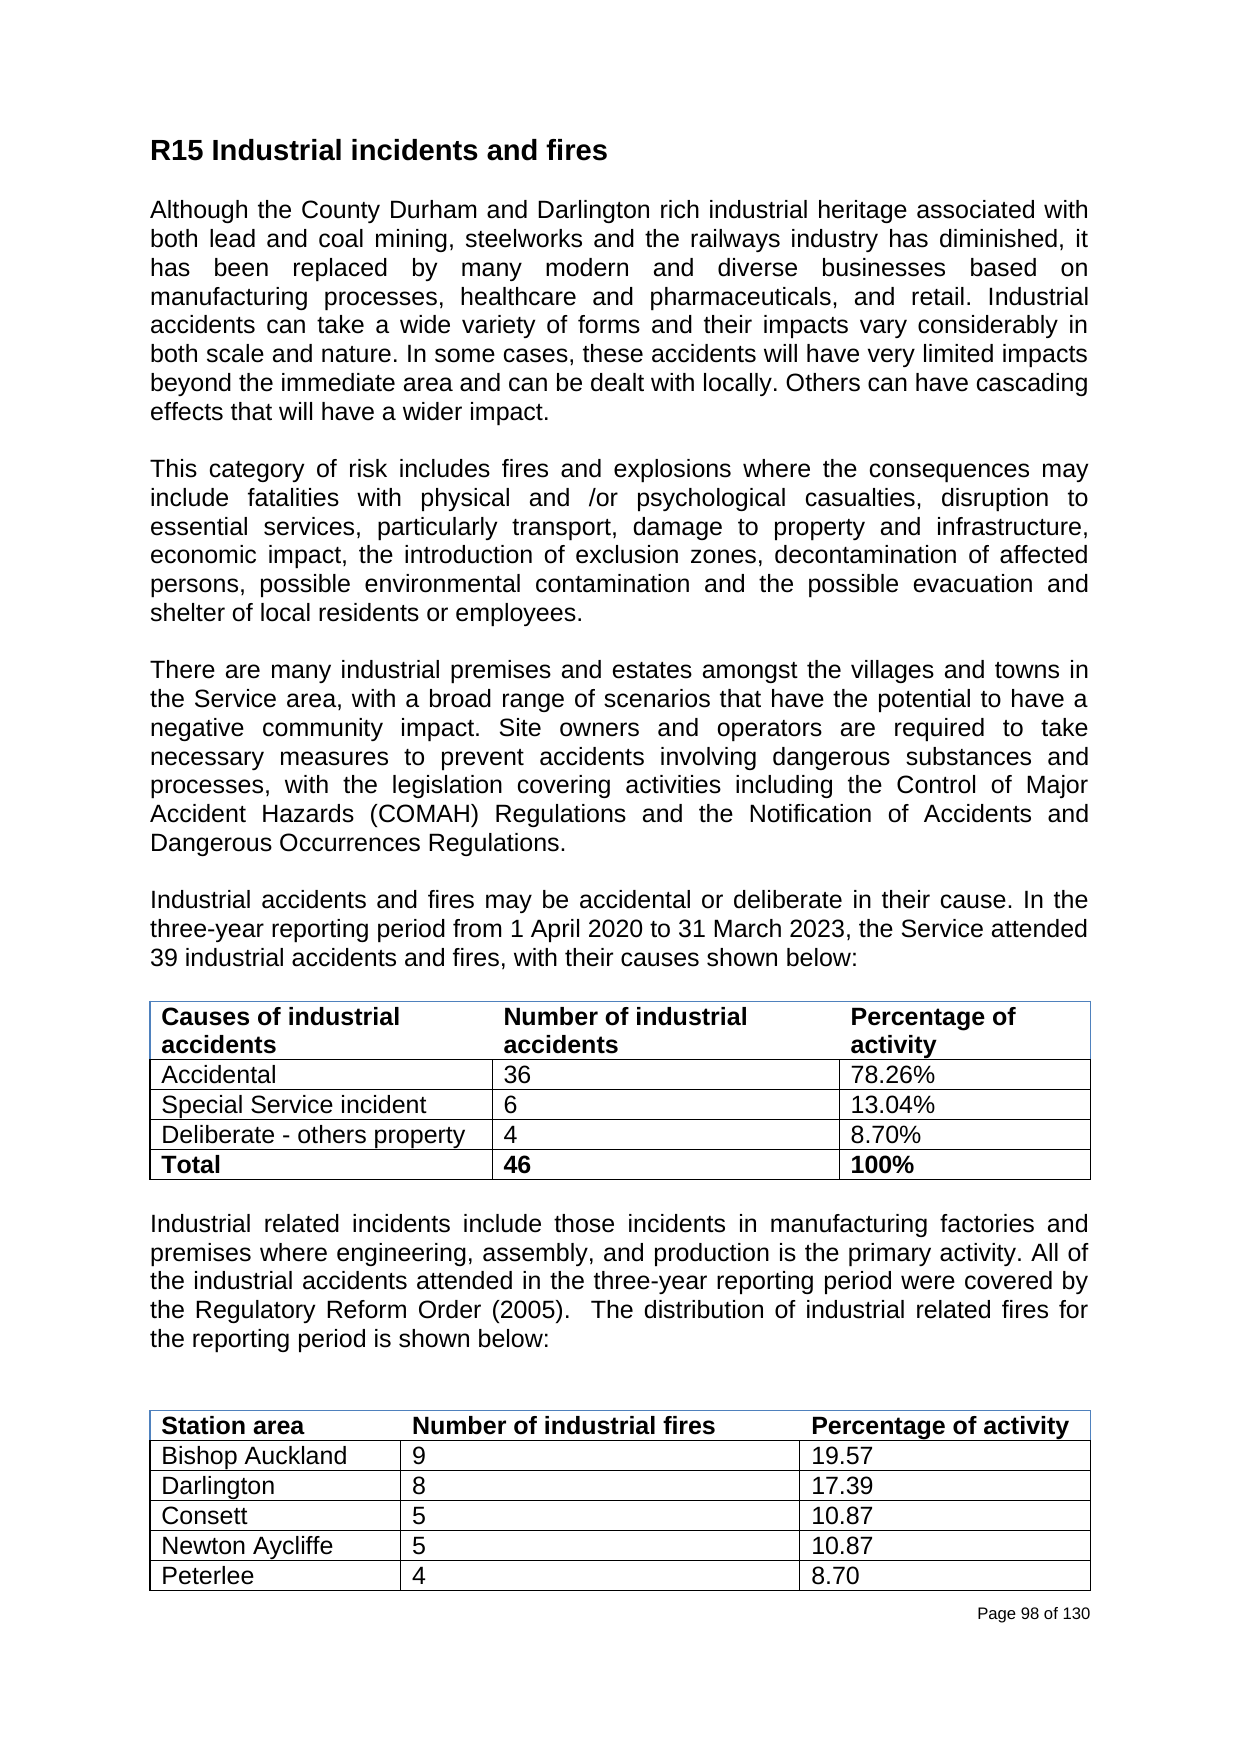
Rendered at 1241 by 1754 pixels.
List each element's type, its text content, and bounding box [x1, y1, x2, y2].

table_cell 100% [840, 1150, 1090, 1179]
text There are many industrial premises and estates amongst the villages and towns in the Service area, with a broad range of scenarios that have the potential to have a negative community impact. Site owners and operators are required to take necessary measures to prevent accidents involving dangerous substances and processes, with the legislation covering activities including the Control of Major Accident Hazards (COMAH) Regulations and the Notification of Accidents and Dangerous Occurrences Regulations. [150, 656, 1090, 857]
table_header Number of industrial accidents [492, 1002, 839, 1059]
table_cell Special Service incident [151, 1090, 492, 1119]
table_header Number of industrial fires [401, 1411, 800, 1440]
text R15 Industrial incidents and fires [150, 133, 1090, 167]
table_cell 8 [401, 1471, 799, 1500]
text This category of risk includes fires and explosions where the consequences may include fatalities with physical and /or psychological casualties, disruption to essential services, particularly transport, damage to property and infrastructure, economic impact, the introduction of exclusion zones, decontamination of affected persons, possible environmental contamination and the possible evacuation and shelter of local residents or employees. [150, 454, 1090, 627]
table_cell Peterlee [151, 1561, 400, 1590]
table_cell Consett [151, 1501, 400, 1530]
table_cell 5 [401, 1531, 799, 1560]
table_cell Darlington [151, 1471, 400, 1500]
table_cell 17.39 [800, 1471, 1090, 1500]
table_cell Deliberate - others property [151, 1120, 492, 1149]
table_cell 13.04% [840, 1090, 1090, 1119]
table_cell 19.57 [800, 1441, 1090, 1470]
table_cell 8.70 [800, 1561, 1090, 1590]
table_cell 9 [401, 1441, 799, 1470]
table_cell 4 [493, 1120, 839, 1149]
text Although the County Durham and Darlington rich industrial heritage associated with both lead and coal mining, steelworks and the railways industry has diminished, it has been replaced by many modern and diverse businesses based on manufacturing processes, healthcare and pharmaceuticals, and retail. Industrial accidents can take a wide variety of forms and their impacts vary considerably in both scale and nature. In some cases, these accidents will have very limited impacts beyond the immediate area and can be dealt with locally. Others can have cascading effects that will have a wider impact. [150, 196, 1090, 426]
table_cell 10.87 [800, 1531, 1090, 1560]
table_cell Total [151, 1150, 492, 1179]
table_cell 8.70% [840, 1120, 1090, 1149]
table_header Percentage of activity [839, 1002, 1090, 1059]
table_cell 10.87 [800, 1501, 1090, 1530]
table_cell Newton Aycliffe [151, 1531, 400, 1560]
table_header Percentage of activity [800, 1411, 1090, 1440]
table_header Causes of industrial accidents [151, 1002, 492, 1059]
table_cell Accidental [151, 1060, 492, 1089]
table_header Station area [151, 1411, 401, 1440]
table_cell 36 [493, 1060, 839, 1089]
table_cell 78.26% [840, 1060, 1090, 1089]
table_cell 6 [493, 1090, 839, 1119]
text Industrial accidents and fires may be accidental or deliberate in their cause. In the three-year reporting period from 1 April 2020 to 31 March 2023, the Service attended 39 industrial accidents and fires, with their causes shown below: [150, 886, 1090, 972]
text Industrial related incidents include those incidents in manufacturing factories and premises where engineering, assembly, and production is the primary activity. All of the industrial accidents attended in the three-year reporting period were covered by the Regulatory Reform Order (2005). The distribution of industrial related fires for the reporting period is shown below: [150, 1209, 1090, 1353]
table_cell Bishop Auckland [151, 1441, 400, 1470]
table_cell 4 [401, 1561, 799, 1590]
table_cell 5 [401, 1501, 799, 1530]
table_cell 46 [493, 1150, 839, 1179]
